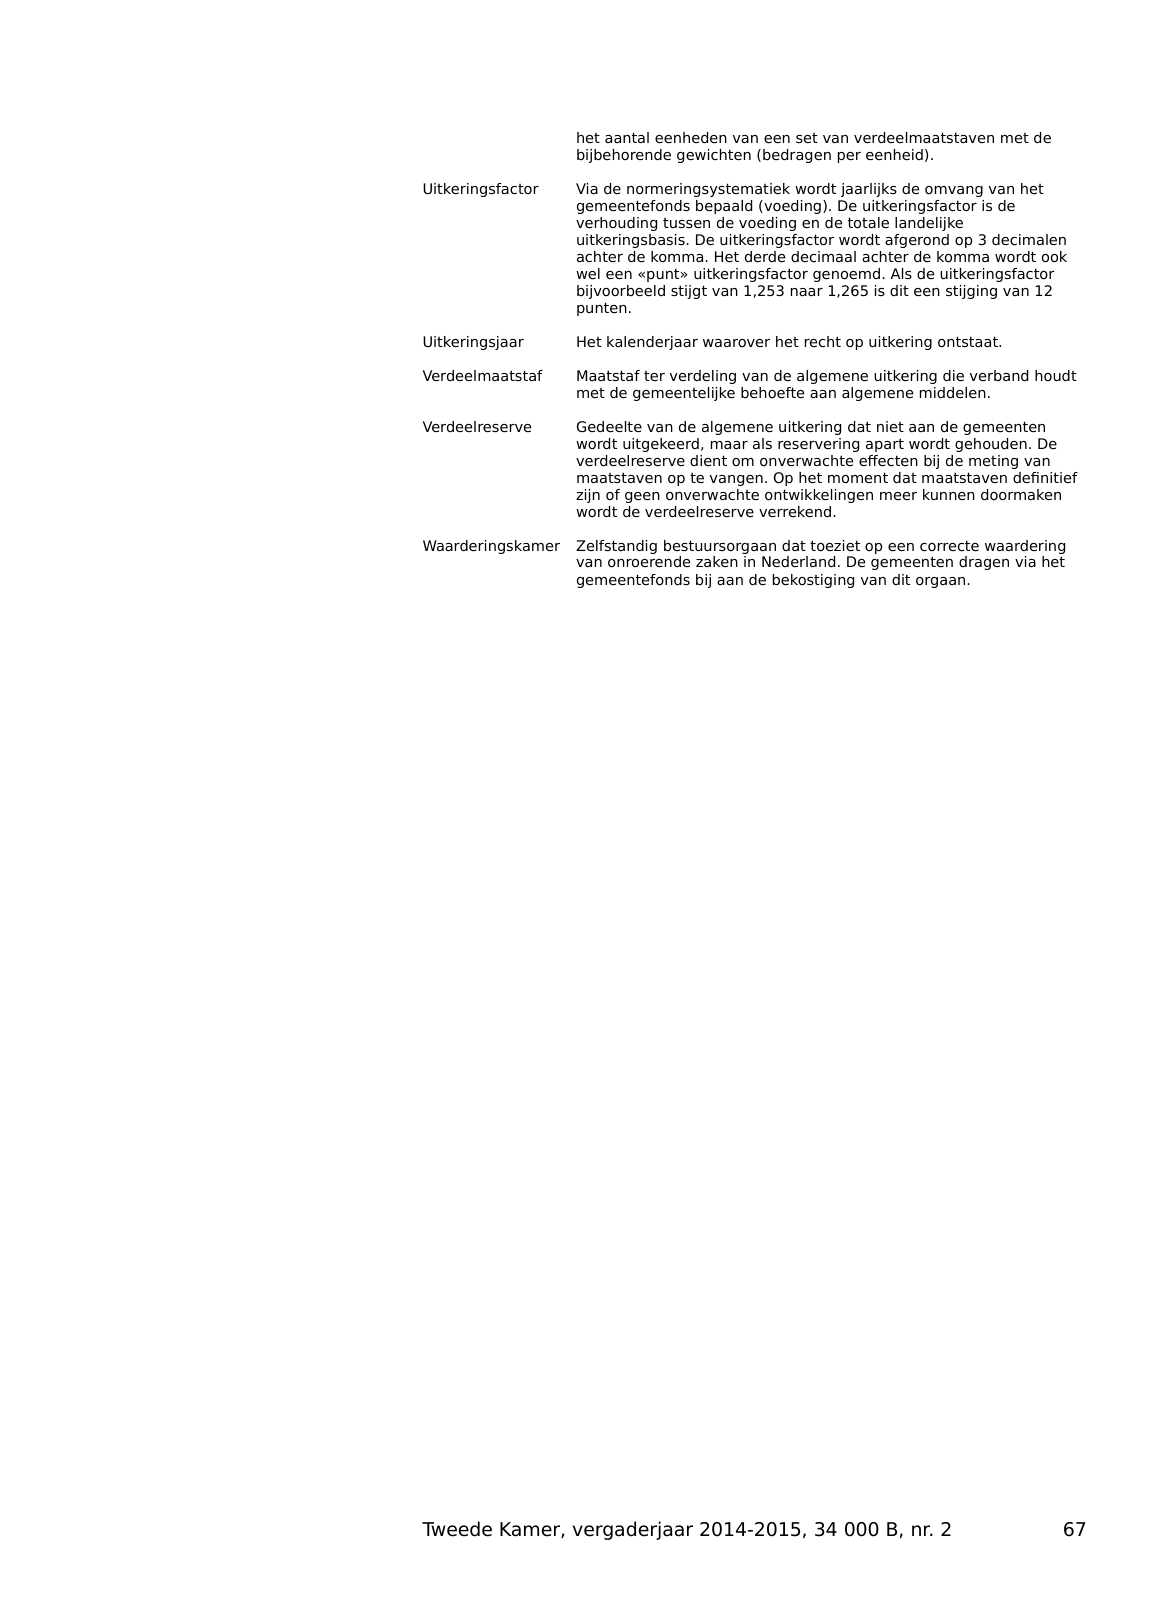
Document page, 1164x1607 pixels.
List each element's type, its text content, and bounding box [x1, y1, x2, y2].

table_cell [422, 317, 570, 334]
table_cell Verdeelreserve [422, 419, 570, 520]
table_cell [570, 351, 1087, 368]
table_cell [570, 520, 1087, 537]
table_cell [422, 130, 570, 164]
table_cell Zelfstandig bestuursorgaan dat toeziet op een correcte waardering van onroerende zaken in Nederland. De gemeenten dragen via het gemeentefonds bij aan de bekostiging van dit orgaan. [570, 538, 1087, 588]
table_cell [422, 164, 570, 181]
table_cell Uitkeringsjaar [422, 334, 570, 351]
table_cell Verdeelmaatstaf [422, 368, 570, 402]
table_cell Via de normeringsystematiek wordt jaarlijks de omvang van het gemeentefonds bepaald (voeding). De uitkeringsfactor is de verhouding tussen de voeding en de totale landelijke uitkeringsbasis. De uitkeringsfactor wordt afgerond op 3 decimalen achter de komma. Het derde decimaal achter de komma wordt ook wel een «punt» uitkeringsfactor genoemd. Als de uitkeringsfactor bijvoorbeeld stijgt van 1,253 naar 1,265 is dit een stijging van 12 punten. [570, 181, 1087, 317]
table_cell [422, 351, 570, 368]
table_cell [422, 520, 570, 537]
table_cell Gedeelte van de algemene uitkering dat niet aan de gemeenten wordt uitgekeerd, maar als reservering apart wordt gehouden. De verdeelreserve dient om onverwachte effecten bij de meting van maatstaven op te vangen. Op het moment dat maatstaven definitief zijn of geen onverwachte ontwikkelingen meer kunnen doormaken wordt de verdeelreserve verrekend. [570, 419, 1087, 520]
table_cell het aantal eenheden van een set van verdeelmaatstaven met de bijbehorende gewichten (bedragen per eenheid). [570, 130, 1087, 164]
table_cell [570, 317, 1087, 334]
table_cell [570, 164, 1087, 181]
table_cell Waarderingskamer [422, 538, 570, 588]
table_cell [570, 402, 1087, 418]
table_cell [422, 402, 570, 418]
table_cell Maatstaf ter verdeling van de algemene uitkering die verband houdt met de gemeentelijke behoefte aan algemene middelen. [570, 368, 1087, 402]
table_cell Het kalenderjaar waarover het recht op uitkering ontstaat. [570, 334, 1087, 351]
table_cell Uitkeringsfactor [422, 181, 570, 317]
